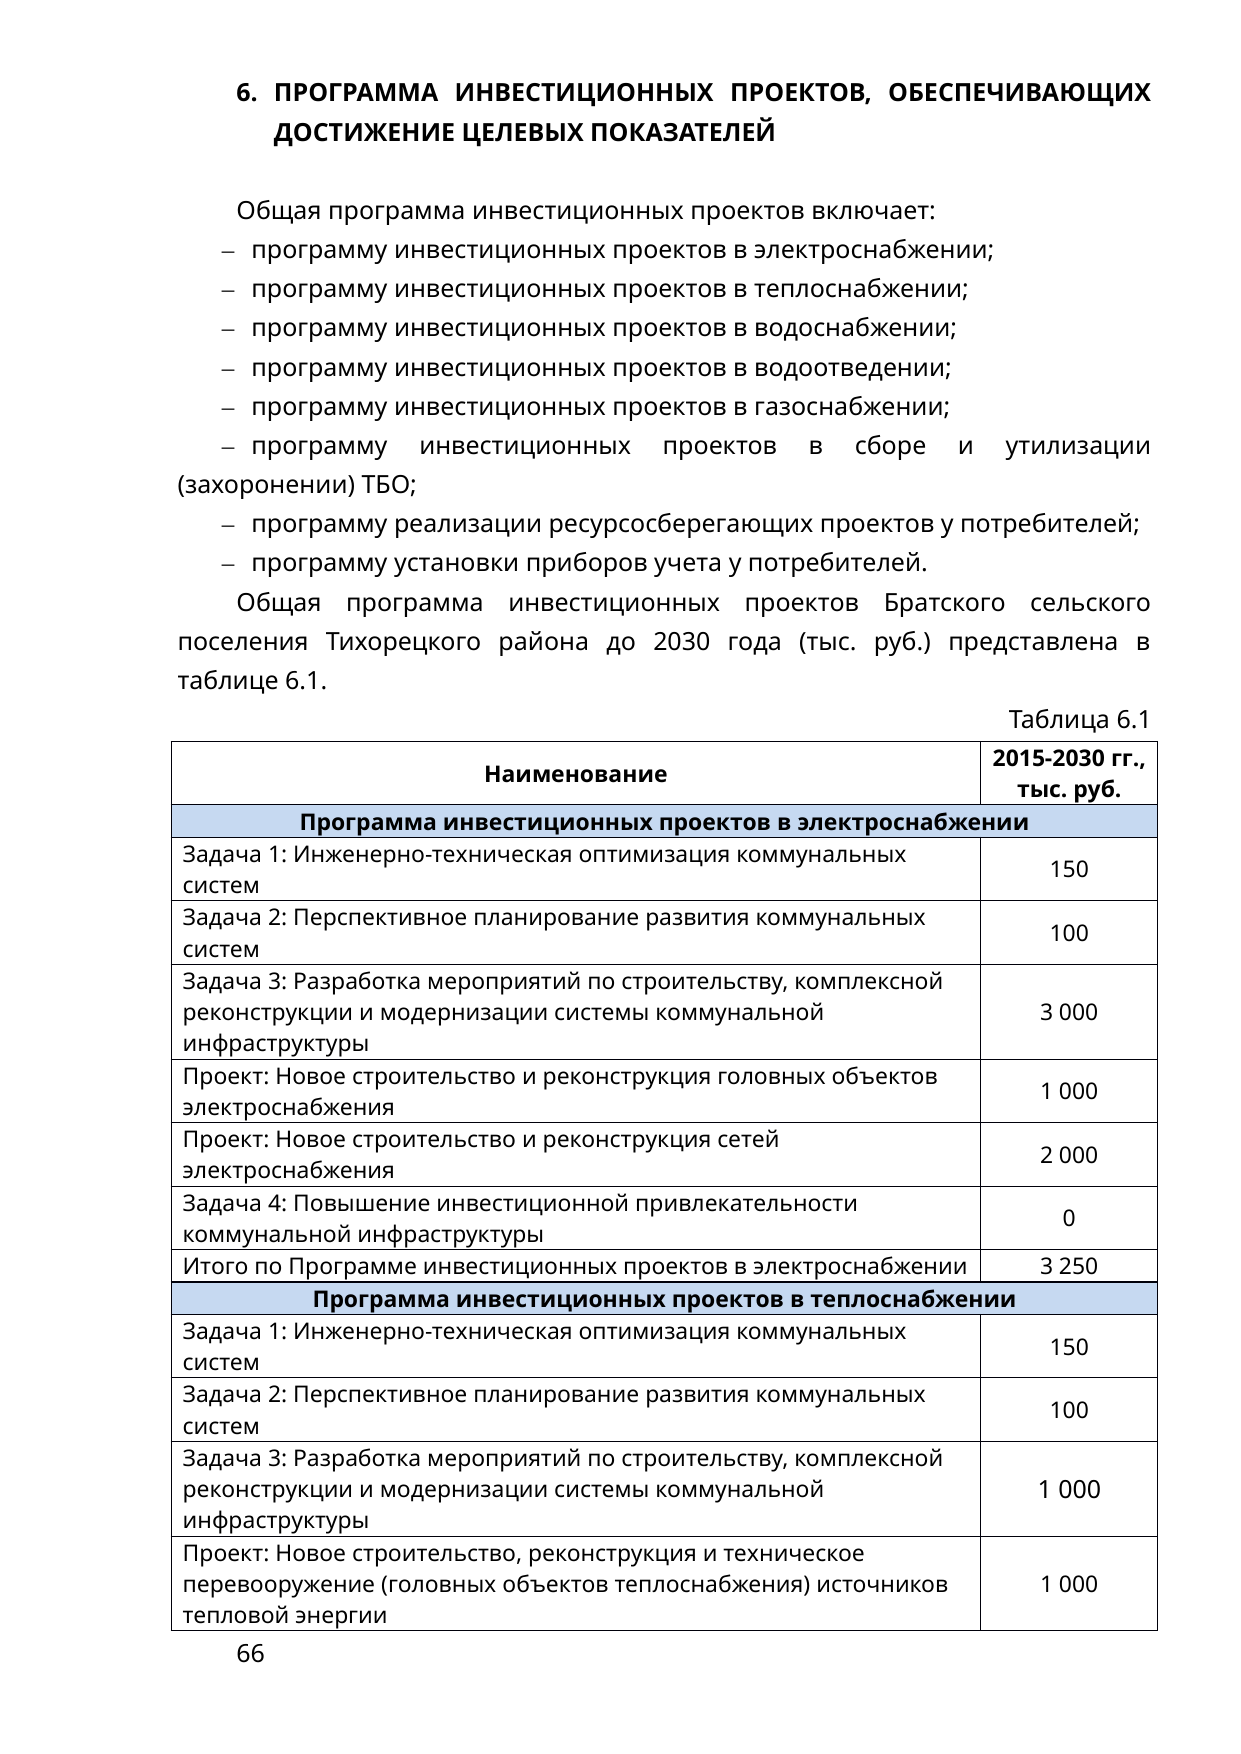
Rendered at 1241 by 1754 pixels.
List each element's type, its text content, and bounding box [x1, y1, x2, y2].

table_header Наименование [172, 742, 980, 804]
table_cell Задача 1: Инженерно-техническая оптимизация коммунальных систем [172, 838, 980, 900]
table_cell Проект: Новое строительство и реконструкция сетей электроснабжения [172, 1123, 980, 1186]
table_cell 100 [981, 901, 1157, 964]
table_cell 3 250 [981, 1250, 1157, 1281]
list программу инвестиционных проектов в теплоснабжении; [177, 271, 1152, 305]
table_cell Задача 3: Разработка мероприятий по строительству, комплексной реконструкции и модернизации системы коммунальной инфраструктуры [172, 965, 980, 1058]
list программу инвестиционных проектов в водоотведении; [177, 349, 1152, 383]
table_cell Задача 3: Разработка мероприятий по строительству, комплексной реконструкции и модернизации системы коммунальной инфраструктуры [172, 1442, 980, 1536]
table_cell 3 000 [981, 965, 1157, 1058]
table_cell 0 [981, 1187, 1157, 1249]
table_cell Программа инвестиционных проектов в теплоснабжении [172, 1283, 1157, 1314]
table_cell 1 000 [981, 1442, 1157, 1536]
table_cell 1 000 [981, 1537, 1157, 1630]
table_header 2015-2030 гг., тыс. руб. [981, 742, 1157, 804]
table_cell Программа инвестиционных проектов в электроснабжении [172, 805, 1157, 837]
table_cell 150 [981, 1315, 1157, 1377]
text Общая программа инвестиционных проектов включает: [177, 192, 1152, 227]
table_cell Задача 2: Перспективное планирование развития коммунальных систем [172, 1378, 980, 1441]
list программу инвестиционных проектов в водоснабжении; [177, 310, 1152, 344]
table_cell Задача 1: Инженерно-техническая оптимизация коммунальных систем [172, 1315, 980, 1377]
text Общая программа инвестиционных проектов Братского сельского поселения Тихорецкого района до 2030 года (тыс. руб.) представлена в таблице 6.1. [177, 584, 1152, 697]
table_cell 150 [981, 838, 1157, 900]
list программу реализации ресурсосберегающих проектов у потребителей; [177, 506, 1152, 540]
table_cell Задача 4: Повышение инвестиционной привлекательности коммунальной инфраструктуры [172, 1187, 980, 1249]
list программу инвестиционных проектов в электроснабжении; [177, 232, 1152, 266]
table_cell 100 [981, 1378, 1157, 1441]
table_cell Проект: Новое строительство, реконструкция и техническое перевооружение (головных объектов теплоснабжения) источников тепловой энергии [172, 1537, 980, 1630]
table_cell Проект: Новое строительство и реконструкция головных объектов электроснабжения [172, 1060, 980, 1122]
list программу установки приборов учета у потребителей. [177, 545, 1152, 579]
table_cell Итого по Программе инвестиционных проектов в электроснабжении [172, 1250, 980, 1281]
table_cell 2 000 [981, 1123, 1157, 1186]
list программу инвестиционных проектов в сборе и утилизации (захоронении) ТБО; [177, 427, 1152, 501]
list программу инвестиционных проектов в газоснабжении; [177, 388, 1152, 422]
table_cell Задача 2: Перспективное планирование развития коммунальных систем [172, 901, 980, 964]
text Таблица 6.1 [177, 702, 1152, 736]
table_cell 1 000 [981, 1060, 1157, 1122]
list ПРОГРАММА ИНВЕСТИЦИОННЫХ ПРОЕКТОВ, ОБЕСПЕЧИВАЮЩИХ ДОСТИЖЕНИЕ ЦЕЛЕВЫХ ПОКАЗАТЕЛЕЙ [236, 75, 1152, 148]
